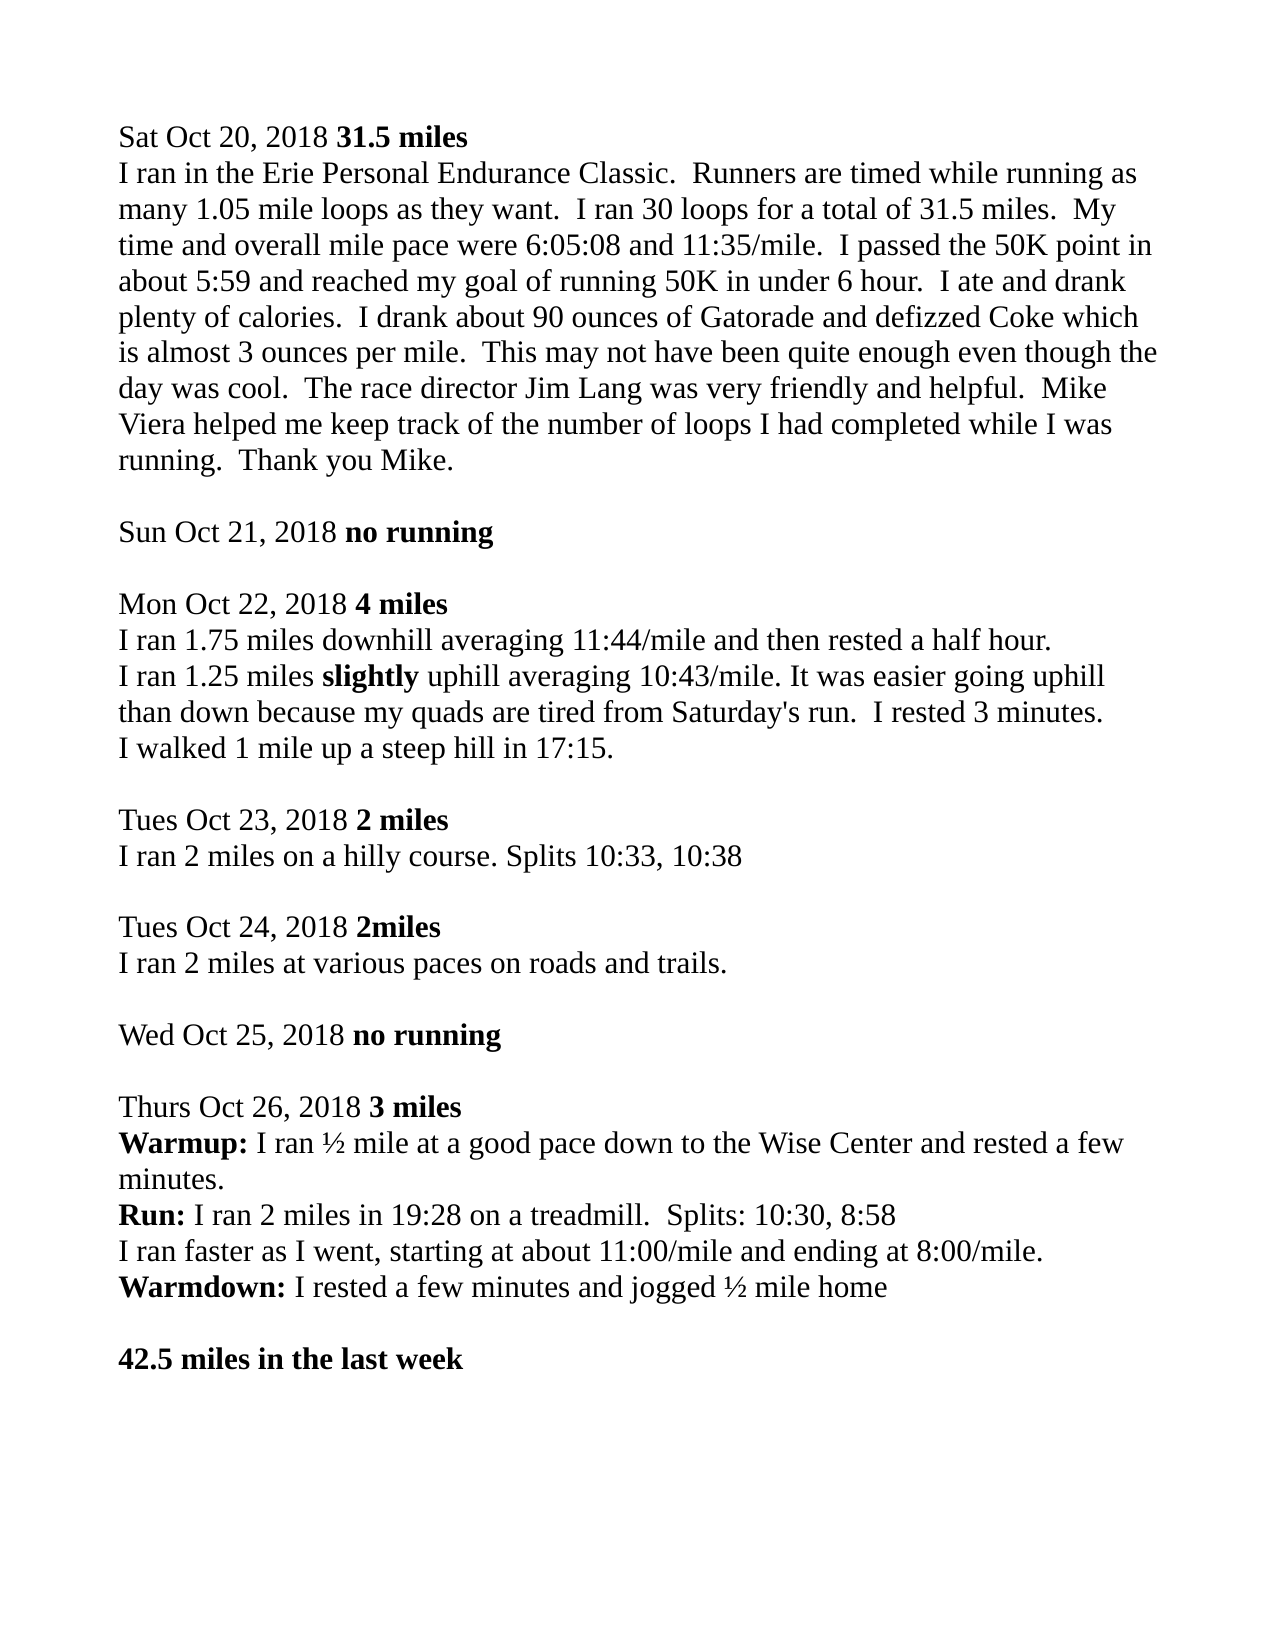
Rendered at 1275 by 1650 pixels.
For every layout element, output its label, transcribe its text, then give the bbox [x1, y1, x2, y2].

text Tues Oct 24, 2018 2miles [118, 909, 1161, 945]
text I ran 2 miles on a hilly course. Splits 10:33, 10:38 [118, 837, 1161, 873]
text Run: I ran 2 miles in 19:28 on a treadmill. Splits: 10:30, 8:58 [118, 1196, 1161, 1232]
text Warmdown: I rested a few minutes and jogged ½ mile home [118, 1268, 1161, 1304]
text I ran 2 miles at various paces on roads and trails. [118, 945, 1161, 981]
text I ran 1.75 miles downhill averaging 11:44/mile and then rested a half hour. [118, 621, 1161, 657]
text I ran faster as I went, starting at about 11:00/mile and ending at 8:00/mile. [118, 1232, 1161, 1268]
text Warmup: I ran ½ mile at a good pace down to the Wise Center and rested a few minutes. [118, 1124, 1161, 1196]
text Sat Oct 20, 2018 31.5 miles [118, 118, 1161, 154]
text Sun Oct 21, 2018 no running [118, 513, 1161, 549]
text I ran 1.25 miles slightly uphill averaging 10:43/mile. It was easier going uphill than down because my quads are tired from Saturday's run. I rested 3 minutes. [118, 657, 1161, 729]
text 42.5 miles in the last week [118, 1340, 1161, 1376]
text Tues Oct 23, 2018 2 miles [118, 801, 1161, 837]
text Wed Oct 25, 2018 no running [118, 1017, 1161, 1052]
text I walked 1 mile up a steep hill in 17:15. [118, 729, 1161, 765]
text I ran in the Erie Personal Endurance Classic. Runners are timed while running as many 1.05 mile loops as they want. I ran 30 loops for a total of 31.5 miles. My time and overall mile pace were 6:05:08 and 11:35/mile. I passed the 50K point in about 5:59 and reached my goal of running 50K in under 6 hour. I ate and drank plenty of calories. I drank about 90 ounces of Gatorade and defizzed Coke which is almost 3 ounces per mile. This may not have been quite enough even though the day was cool. The race director Jim Lang was very friendly and helpful. Mike Viera helped me keep track of the number of loops I had completed while I was running. Thank you Mike. [118, 154, 1161, 477]
text Mon Oct 22, 2018 4 miles [118, 585, 1161, 621]
text Thurs Oct 26, 2018 3 miles [118, 1088, 1161, 1124]
